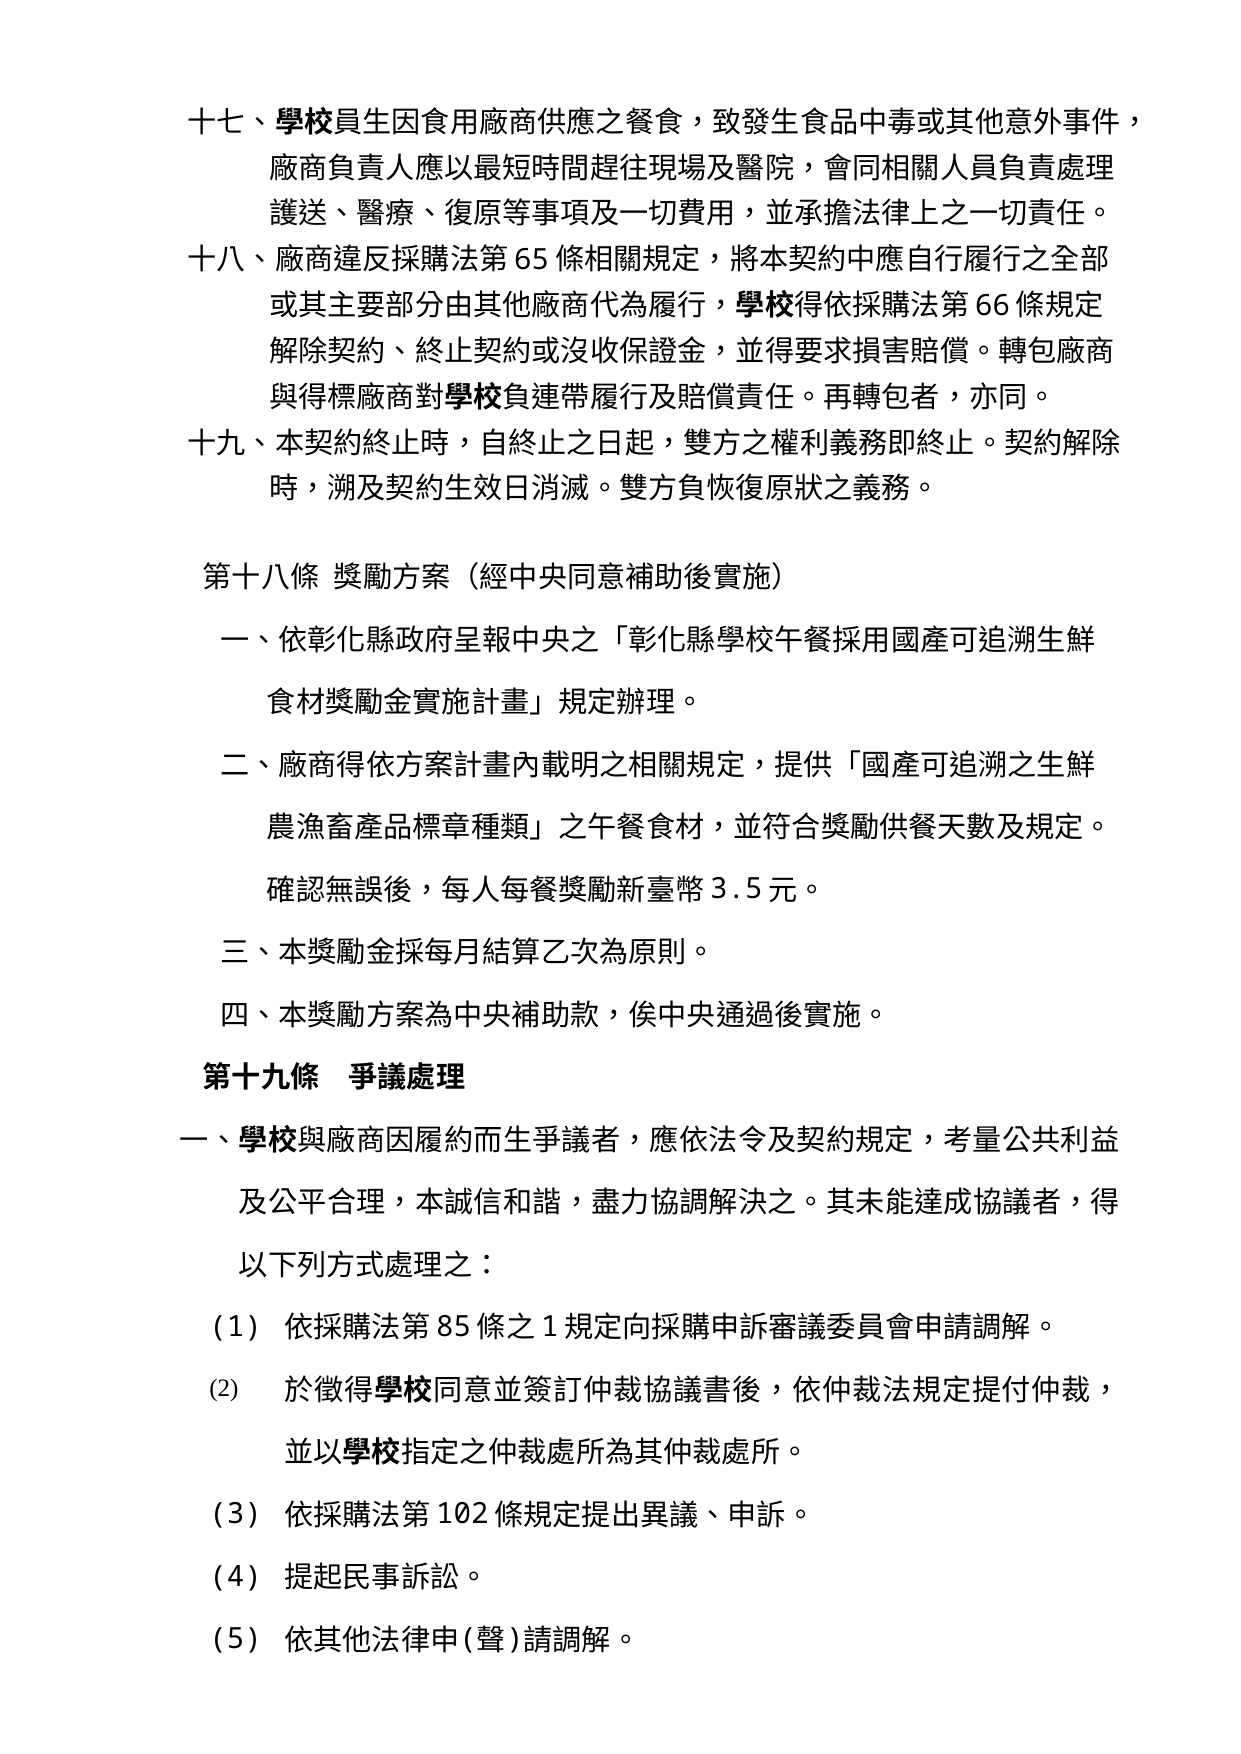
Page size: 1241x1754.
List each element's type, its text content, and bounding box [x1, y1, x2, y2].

list 依採購法第85條之1規定向採購申訴審議委員會申請調解。 [209, 1283, 1122, 1346]
text 十九、本契約終止時，自終止之日起，雙方之權利義務即終止。契約解除時，溯及契約生效日消滅。雙方負恢復原狀之義務。 [187, 416, 1122, 508]
text 四、本獎勵方案為中央補助款，俟中央通過後實施。 [150, 971, 1122, 1033]
text 三、本獎勵金採每月結算乙次為原則。 [150, 908, 1122, 971]
text 二、廠商得依方案計畫內載明之相關規定，提供「國產可追溯之生鮮農漁畜產品標章種類」之午餐食材，並符合獎勵供餐天數及規定。確認無誤後，每人每餐獎勵新臺幣3.5元。 [150, 721, 1122, 908]
list 依採購法第102條規定提出異議、申訴。 [209, 1471, 1122, 1533]
list 於徵得學校同意並簽訂仲裁協議書後，依仲裁法規定提付仲裁，並以學校指定之仲裁處所為其仲裁處所。 [209, 1346, 1122, 1471]
list 提起民事訴訟。 [209, 1533, 1122, 1596]
text 一、依彰化縣政府呈報中央之「彰化縣學校午餐採用國產可追溯生鮮食材獎勵金實施計畫」規定辦理。 [150, 596, 1122, 721]
text 十八、廠商違反採購法第65條相關規定，將本契約中應自行履行之全部或其主要部分由其他廠商代為履行，學校得依採購法第66條規定解除契約、終止契約或沒收保證金，並得要求損害賠償。轉包廠商與得標廠商對學校負連帶履行及賠償責任。再轉包者，亦同。 [187, 233, 1122, 416]
text 十七、學校員生因食用廠商供應之餐食，致發生食品中毒或其他意外事件，廠商負責人應以最短時間趕往現場及醫院，會同相關人員負責處理護送、醫療、復原等事項及一切費用，並承擔法律上之一切責任。 [187, 96, 1122, 233]
list 依其他法律申(聲)請調解。 [209, 1596, 1122, 1658]
text 第十八條 獎勵方案（經中央同意補助後實施） [150, 533, 1122, 596]
text 第十九條 爭議處理 [150, 1033, 1122, 1096]
text 一、學校與廠商因履約而生爭議者，應依法令及契約規定，考量公共利益及公平合理，本誠信和諧，盡力協調解決之。其未能達成協議者，得以下列方式處理之： [179, 1096, 1122, 1283]
